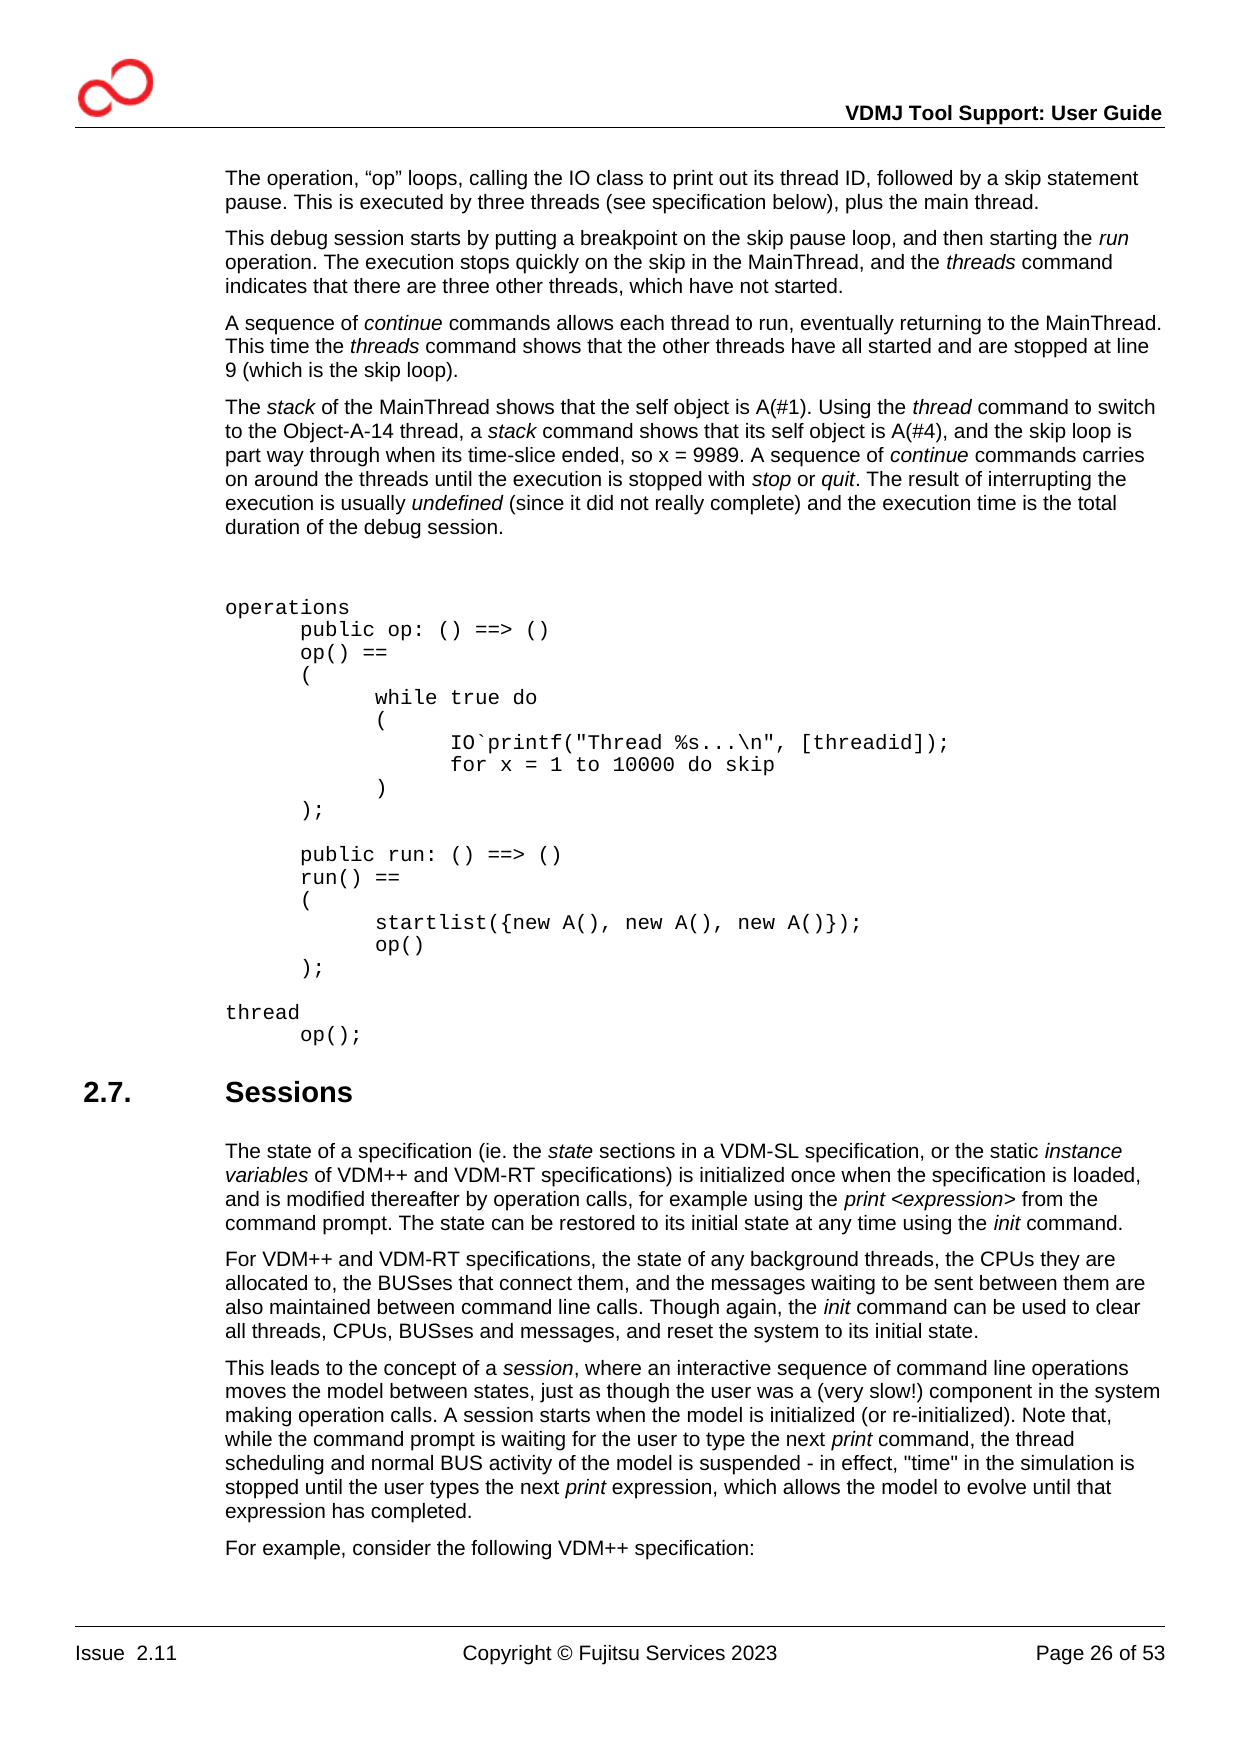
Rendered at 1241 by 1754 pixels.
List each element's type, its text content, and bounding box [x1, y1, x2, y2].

text This leads to the concept of a session, where an interactive sequence of command line operations moves the model between states, just as though the user was a (very slow!) component in the system making operation calls. A session starts when the model is initialized (or re-initialized). Note that, while the command prompt is waiting for the user to type the next print command, the thread scheduling and normal BUS activity of the model is suspended - in effect, "time" in the simulation is stopped until the user types the next print expression, which allows the model to evolve until that expression has completed. [225, 1356, 1165, 1523]
text The stack of the MainThread shows that the self object is A(#1). Using the thread command to switch to the Object-A-14 thread, a stack command shows that its self object is A(#4), and the skip loop is part way through when its time-slice ended, so x = 9989. A sequence of continue commands carries on around the threads until the execution is stopped with stop or quit. The result of interrupting the execution is usually undefined (since it did not really complete) and the execution time is the total duration of the debug session. [225, 395, 1165, 539]
text ( [225, 664, 1165, 686]
text A sequence of continue commands allows each thread to run, eventually returning to the MainThread. This time the threads command shows that the other threads have all started and are stopped at line 9 (which is the skip loop). [225, 311, 1165, 383]
text ( [225, 889, 1165, 911]
text while true do [225, 686, 1165, 709]
text For example, consider the following VDM++ specification: [225, 1536, 1165, 1560]
text operations [225, 596, 1165, 619]
text thread [225, 1001, 1165, 1024]
text The state of a specification (ie. the state sections in a VDM-SL specification, or the static instance variables of VDM++ and VDM-RT specifications) is initialized once when the specification is loaded, and is modified thereafter by operation calls, for example using the print <expression> from the command prompt. The state can be restored to its initial state at any time using the init command. [225, 1139, 1165, 1235]
subtitle Sessions [75, 1076, 1165, 1109]
text op(); [225, 1024, 1165, 1046]
text The operation, “op” loops, calling the IO class to print out its thread ID, followed by a skip statement pause. This is executed by three threads (see specification below), plus the main thread. [225, 166, 1165, 214]
picture [78, 52, 153, 127]
text public op: () ==> () [225, 619, 1165, 641]
text IO`printf("Thread %s...\n", [threadid]); [225, 731, 1165, 754]
text for x = 1 to 10000 do skip [225, 754, 1165, 776]
text ( [225, 709, 1165, 731]
text ); [225, 956, 1165, 979]
text run() == [225, 866, 1165, 889]
text This debug session starts by putting a breakpoint on the skip pause loop, and then starting the run operation. The execution stops quickly on the skip in the MainThread, and the threads command indicates that there are three other threads, which have not started. [225, 226, 1165, 298]
text ) [225, 776, 1165, 799]
text op() [225, 934, 1165, 956]
text For VDM++ and VDM-RT specifications, the state of any background threads, the CPUs they are allocated to, the BUSses that connect them, and the messages waiting to be sent between them are also maintained between command line calls. Though again, the init command can be used to clear all threads, CPUs, BUSses and messages, and reset the system to its initial state. [225, 1247, 1165, 1343]
text startlist({new A(), new A(), new A()}); [225, 911, 1165, 934]
text ); [225, 799, 1165, 821]
text public run: () ==> () [225, 844, 1165, 866]
text op() == [225, 641, 1165, 664]
